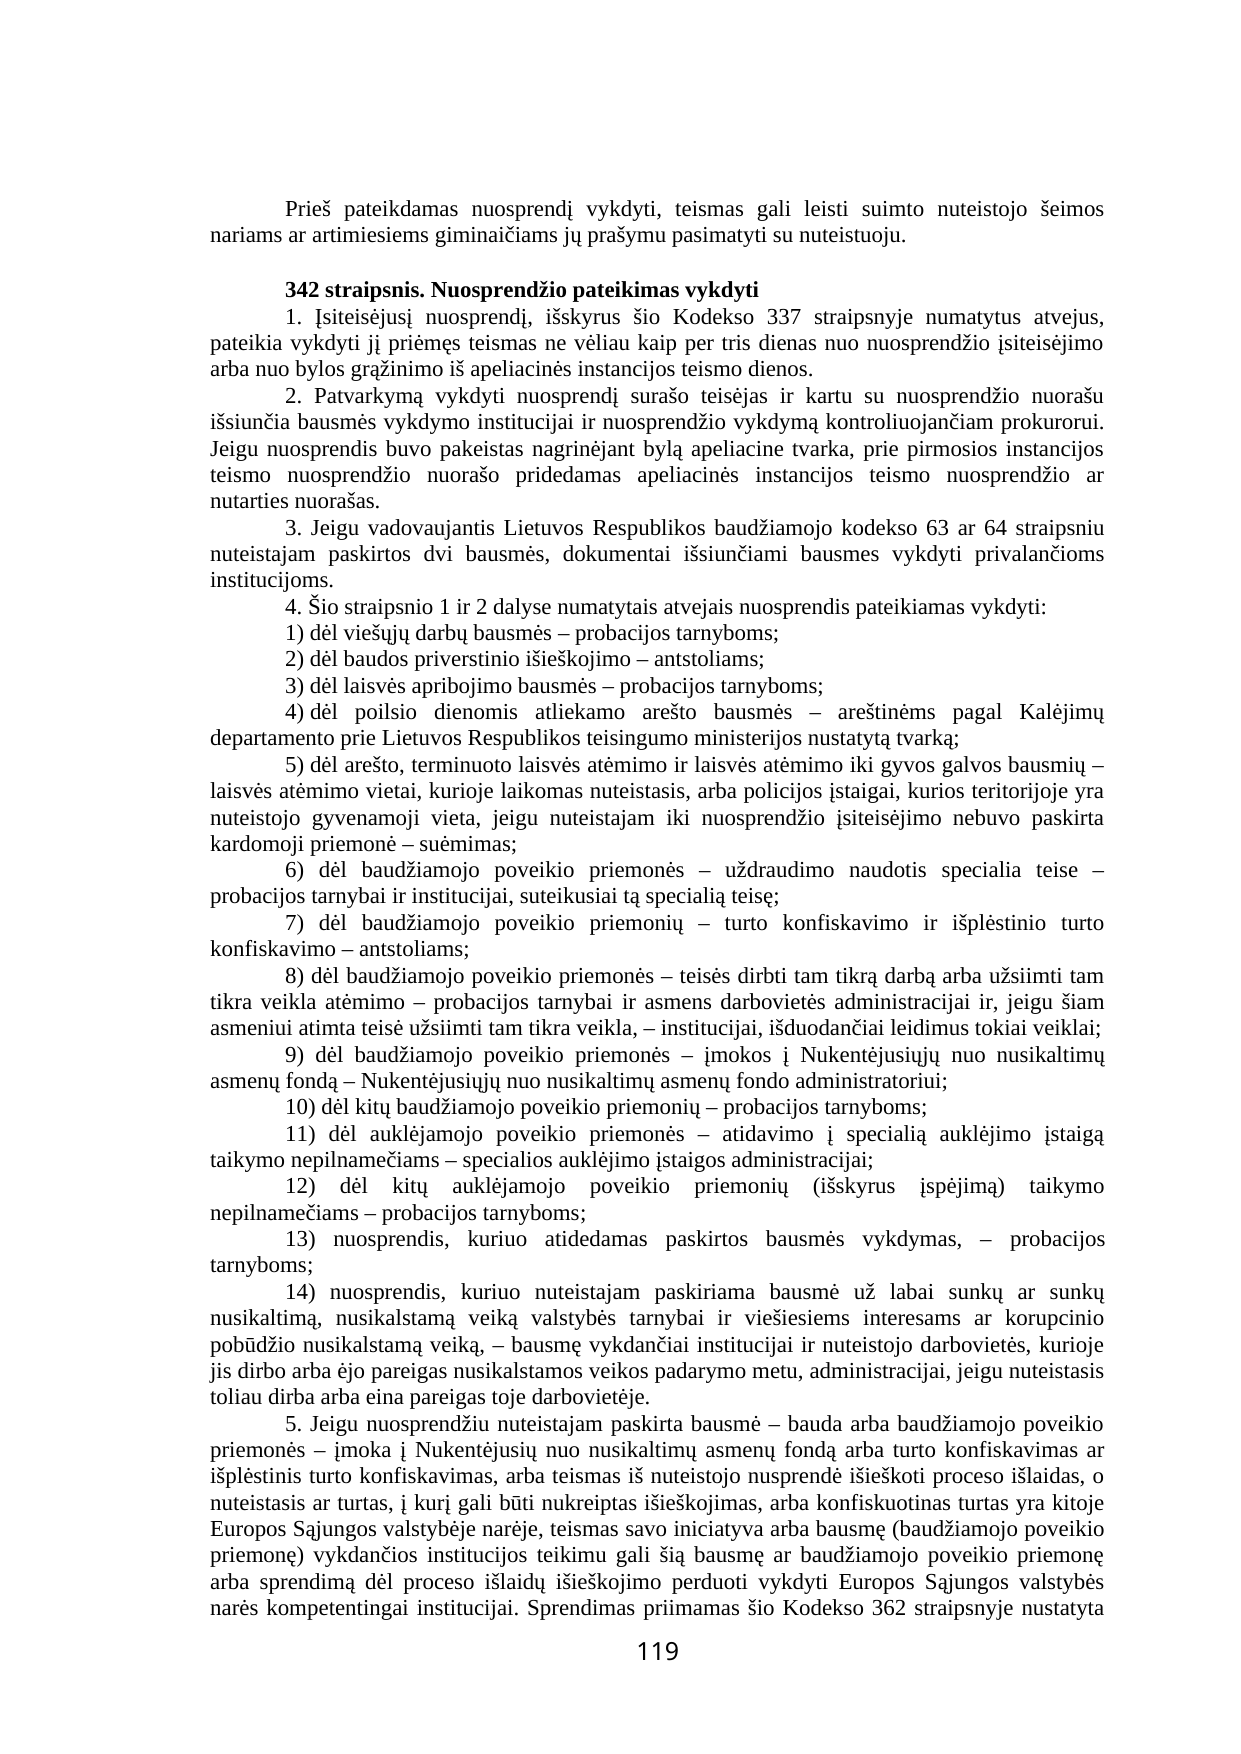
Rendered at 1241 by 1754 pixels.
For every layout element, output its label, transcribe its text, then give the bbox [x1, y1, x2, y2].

text 9) dėl baudžiamojo poveikio priemonės – įmokos į Nukentėjusiųjų nuo nusikaltimų asmenų fondą – Nukentėjusiųjų nuo nusikaltimų asmenų fondo administratoriui; [210, 1041, 1106, 1093]
text 1. Įsiteisėjusį nuosprendį, išskyrus šio Kodekso 337 straipsnyje numatytus atvejus, pateikia vykdyti jį priėmęs teismas ne vėliau kaip per tris dienas nuo nuosprendžio įsiteisėjimo arba nuo bylos grąžinimo iš apeliacinės instancijos teismo dienos. [210, 303, 1106, 382]
text 342 straipsnis. Nuosprendžio pateikimas vykdyti [210, 276, 1106, 303]
text 7) dėl baudžiamojo poveikio priemonių – turto konfiskavimo ir išplėstinio turto konfiskavimo – antstoliams; [210, 909, 1106, 962]
text 11) dėl auklėjamojo poveikio priemonės – atidavimo į specialią auklėjimo įstaigą taikymo nepilnamečiams – specialios auklėjimo įstaigos administracijai; [210, 1120, 1106, 1172]
text 2) dėl baudos priverstinio išieškojimo – antstoliams; [210, 645, 1106, 672]
text 13) nuosprendis, kuriuo atidedamas paskirtos bausmės vykdymas, – probacijos tarnyboms; [210, 1225, 1106, 1278]
text 1) dėl viešųjų darbų bausmės – probacijos tarnyboms; [210, 619, 1106, 645]
text 5) dėl arešto, terminuoto laisvės atėmimo ir laisvės atėmimo iki gyvos galvos bausmių – laisvės atėmimo vietai, kurioje laikomas nuteistasis, arba policijos įstaigai, kurios teritorijoje yra nuteistojo gyvenamoji vieta, jeigu nuteistajam iki nuosprendžio įsiteisėjimo nebuvo paskirta kardomoji priemonė – suėmimas; [210, 751, 1106, 856]
text 10) dėl kitų baudžiamojo poveikio priemonių – probacijos tarnyboms; [210, 1093, 1106, 1120]
text 6) dėl baudžiamojo poveikio priemonės – uždraudimo naudotis specialia teise – probacijos tarnybai ir institucijai, suteikusiai tą specialią teisę; [210, 856, 1106, 909]
text 4. Šio straipsnio 1 ir 2 dalyse numatytais atvejais nuosprendis pateikiamas vykdyti: [210, 593, 1106, 619]
text 5. Jeigu nuosprendžiu nuteistajam paskirta bausmė – bauda arba baudžiamojo poveikio priemonės – įmoka į Nukentėjusių nuo nusikaltimų asmenų fondą arba turto konfiskavimas ar išplėstinis turto konfiskavimas, arba teismas iš nuteistojo nusprendė išieškoti proceso išlaidas, o nuteistasis ar turtas, į kurį gali būti nukreiptas išieškojimas, arba konfiskuotinas turtas yra kitoje Europos Sąjungos valstybėje narėje, teismas savo iniciatyva arba bausmę (baudžiamojo poveikio priemonę) vykdančios institucijos teikimu gali šią bausmę ar baudžiamojo poveikio priemonę arba sprendimą dėl proceso išlaidų išieškojimo perduoti vykdyti Europos Sąjungos valstybės narės kompetentingai institucijai. Sprendimas priimamas šio Kodekso 362 straipsnyje nustatyta [210, 1410, 1106, 1621]
text Prieš pateikdamas nuosprendį vykdyti, teismas gali leisti suimto nuteistojo šeimos nariams ar artimiesiems giminaičiams jų prašymu pasimatyti su nuteistuoju. [210, 195, 1106, 248]
text 8) dėl baudžiamojo poveikio priemonės – teisės dirbti tam tikrą darbą arba užsiimti tam tikra veikla atėmimo – probacijos tarnybai ir asmens darbovietės administracijai ir, jeigu šiam asmeniui atimta teisė užsiimti tam tikra veikla, – institucijai, išduodančiai leidimus tokiai veiklai; [210, 962, 1106, 1041]
text 3. Jeigu vadovaujantis Lietuvos Respublikos baudžiamojo kodekso 63 ar 64 straipsniu nuteistajam paskirtos dvi bausmės, dokumentai išsiunčiami bausmes vykdyti privalančioms institucijoms. [210, 514, 1106, 593]
text 4) dėl poilsio dienomis atliekamo arešto bausmės – areštinėms pagal Kalėjimų departamento prie Lietuvos Respublikos teisingumo ministerijos nustatytą tvarką; [210, 698, 1106, 751]
text 14) nuosprendis, kuriuo nuteistajam paskiriama bausmė už labai sunkų ar sunkų nusikaltimą, nusikalstamą veiką valstybės tarnybai ir viešiesiems interesams ar korupcinio pobūdžio nusikalstamą veiką, – bausmę vykdančiai institucijai ir nuteistojo darbovietės, kurioje jis dirbo arba ėjo pareigas nusikalstamos veikos padarymo metu, administracijai, jeigu nuteistasis toliau dirba arba eina pareigas toje darbovietėje. [210, 1278, 1106, 1410]
text 12) dėl kitų auklėjamojo poveikio priemonių (išskyrus įspėjimą) taikymo nepilnamečiams – probacijos tarnyboms; [210, 1172, 1106, 1225]
text 3) dėl laisvės apribojimo bausmės – probacijos tarnyboms; [210, 672, 1106, 698]
text 2. Patvarkymą vykdyti nuosprendį surašo teisėjas ir kartu su nuosprendžio nuorašu išsiunčia bausmės vykdymo institucijai ir nuosprendžio vykdymą kontroliuojančiam prokurorui. Jeigu nuosprendis buvo pakeistas nagrinėjant bylą apeliacine tvarka, prie pirmosios instancijos teismo nuosprendžio nuorašo pridedamas apeliacinės instancijos teismo nuosprendžio ar nutarties nuorašas. [210, 382, 1106, 514]
